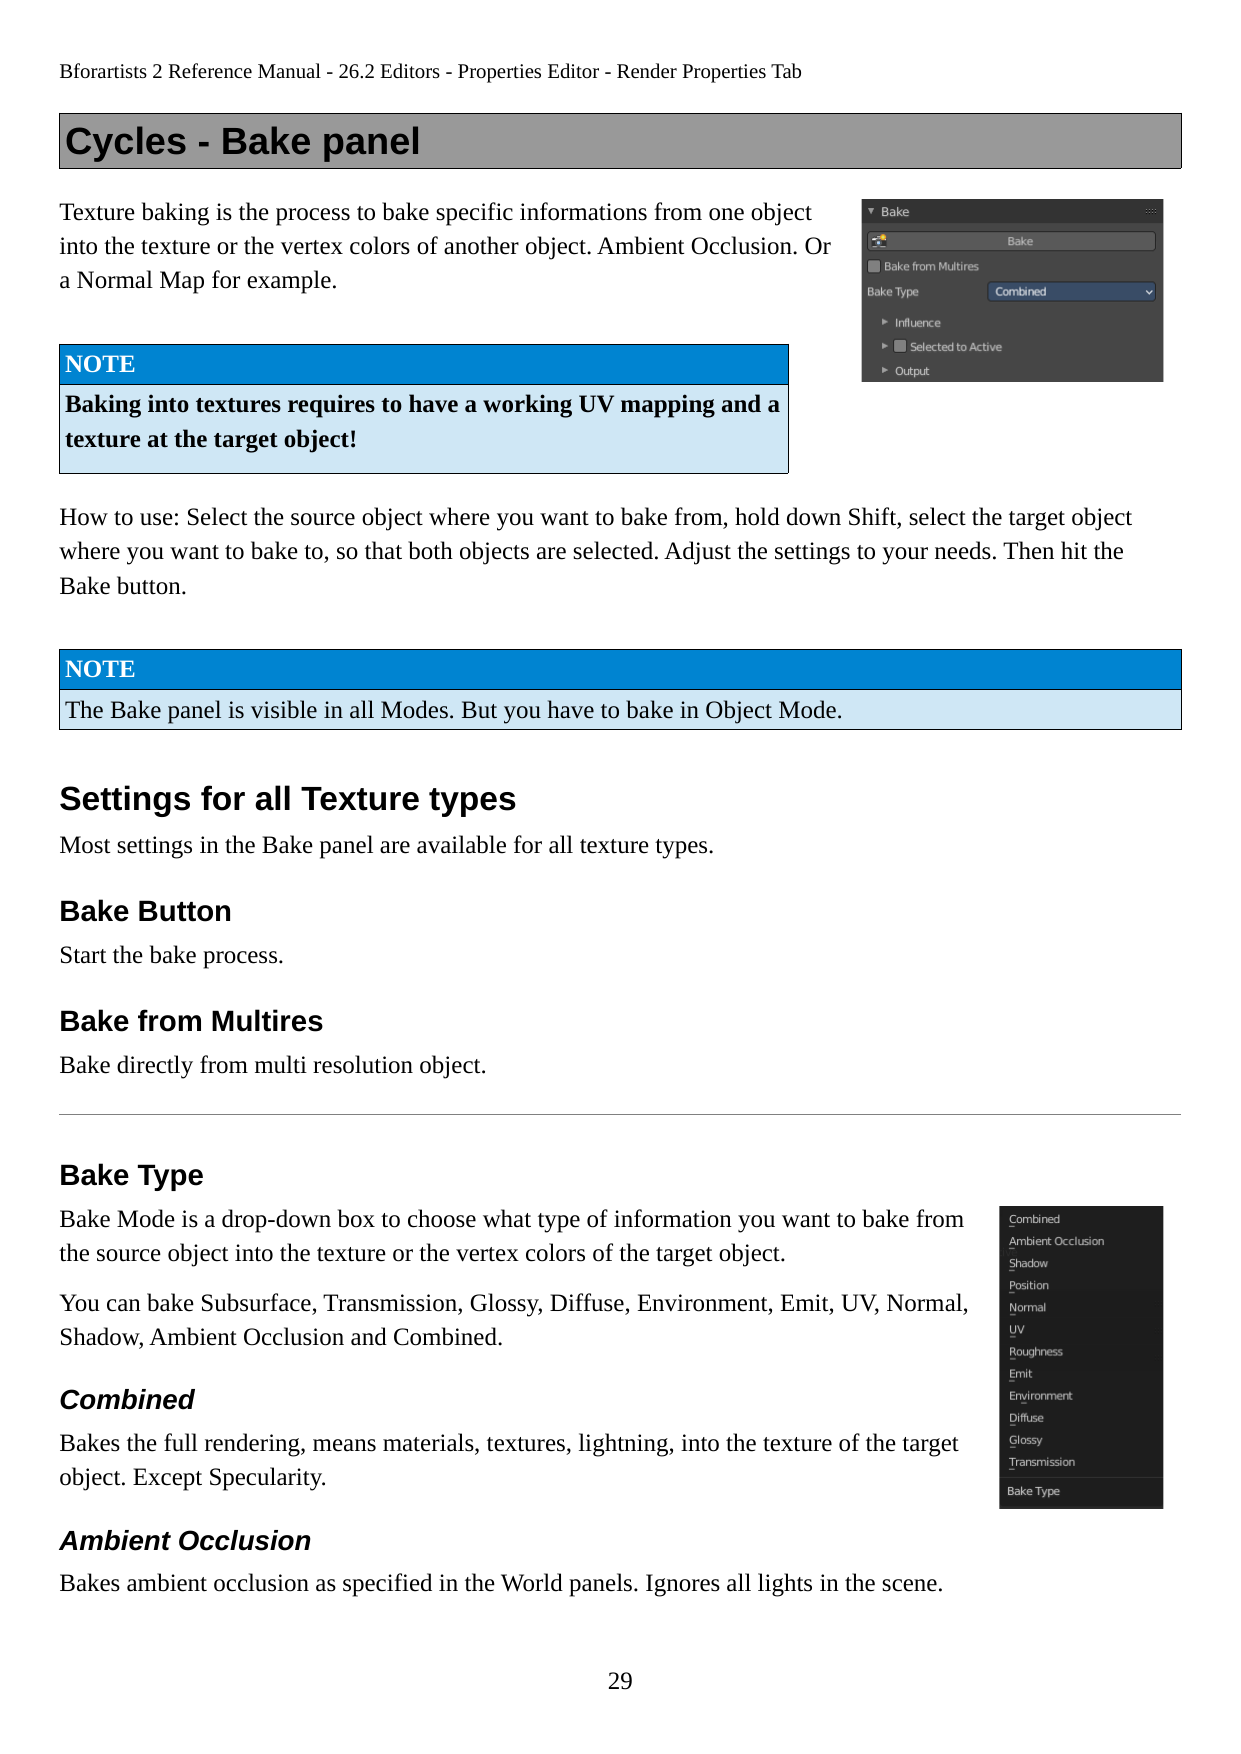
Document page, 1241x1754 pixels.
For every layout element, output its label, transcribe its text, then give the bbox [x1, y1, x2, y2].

text You can bake Subsurface, Transmission, Glossy, Diffuse, Environment, Emit, UV, Normal, Shadow, Ambient Occlusion and Combined. [59, 1288, 999, 1351]
text Bake Mode is a drop-down box to choose what type of information you want to bake from the source object into the texture or the vertex colors of the target object. [59, 1204, 1181, 1267]
text Start the bake process. [59, 940, 1181, 969]
table_header NOTE [60, 345, 788, 384]
table_cell Baking into textures requires to have a working UV mapping and a texture at the target object! [60, 385, 788, 473]
text Most settings in the Bake panel are available for all texture types. [59, 830, 1181, 859]
text How to use: Select the source object where you want to bake from, hold down Shift, select the target object where you want to bake to, so that both objects are selected. Adjust the settings to your needs. Then hit the Bake button. [59, 502, 1181, 600]
subtitle Settings for all Texture types [59, 779, 1181, 818]
subtitle Bake Button [59, 894, 1181, 928]
subtitle Bake from Multires [59, 1004, 1181, 1037]
subtitle Ambient Occlusion [59, 1524, 1181, 1556]
text Bake directly from multi resolution object. [59, 1050, 1181, 1079]
table_header NOTE [60, 650, 1181, 689]
subtitle [1164, 1384, 1181, 1416]
subtitle Bake Type [59, 1158, 1181, 1192]
text Bakes the full rendering, means materials, textures, lightning, into the texture of the target object. Except Specularity. [59, 1428, 999, 1491]
picture [861, 199, 1164, 382]
subtitle Combined [59, 1384, 999, 1416]
table_cell The Bake panel is visible in all Modes. But you have to bake in Object Mode. [60, 690, 1181, 729]
table_header Cycles - Bake panel [60, 114, 1181, 168]
picture [999, 1206, 1164, 1509]
text Bakes ambient occlusion as specified in the World panels. Ignores all lights in the scene. [59, 1568, 1181, 1597]
text Texture baking is the process to bake specific informations from one object into the texture or the vertex colors of another object. Ambient Occlusion. Or a Normal Map for example. [59, 197, 1181, 294]
